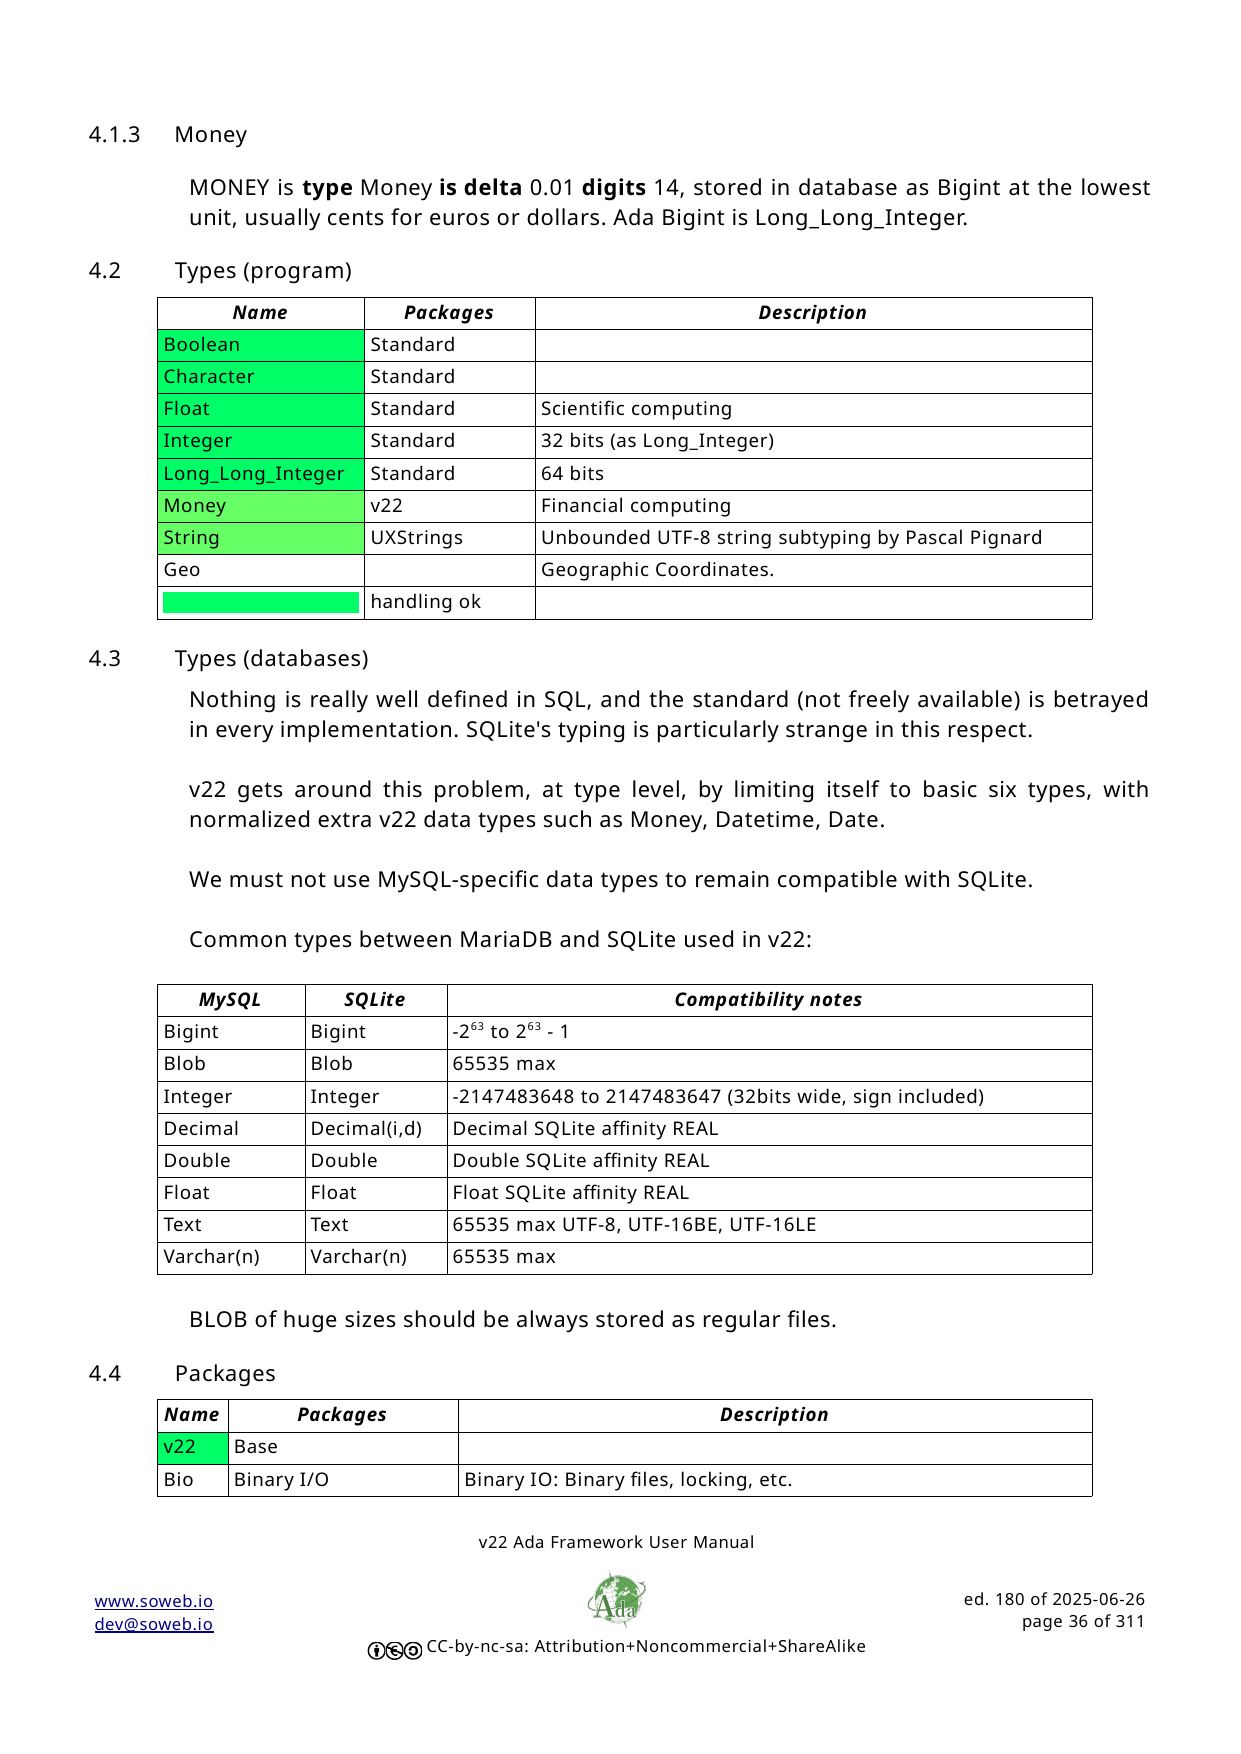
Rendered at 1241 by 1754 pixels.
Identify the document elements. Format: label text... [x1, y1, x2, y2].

table_cell String [158, 523, 364, 554]
table_cell Integer [158, 1082, 305, 1113]
table_cell 64 bits [536, 459, 1092, 490]
table_cell [536, 587, 1092, 619]
subtitle Money [88, 118, 1152, 159]
table_cell Text [306, 1211, 447, 1242]
table_cell UXStrings [365, 523, 535, 554]
table_cell v22 [158, 1433, 228, 1464]
table_cell v22 [365, 491, 535, 522]
table_cell Bigint [306, 1017, 447, 1048]
table_cell -263 to 263 - 1 [448, 1017, 1092, 1048]
table_cell Float [158, 394, 364, 426]
text Common types between MariaDB and SQLite used in v22: [189, 924, 1152, 954]
text v22 gets around this problem, at type level, by limiting itself to basic six types, with normalized extra v22 data types such as Money, Datetime, Date. [189, 774, 1152, 834]
table_cell Money [158, 491, 364, 522]
table_cell Standard [365, 459, 535, 490]
table_cell Scientific computing [536, 394, 1092, 426]
table_cell 65535 max UTF-8, UTF-16BE, UTF-16LE [448, 1211, 1092, 1242]
table_cell [158, 587, 364, 619]
table_cell Float [158, 1178, 305, 1209]
table_cell Double SQLite affinity REAL [448, 1146, 1092, 1177]
table_cell Binary I/O [229, 1465, 458, 1496]
text Nothing is really well defined in SQL, and the standard (not freely available) is betrayed in every implementation. SQLite's typing is particularly strange in this respect. [189, 684, 1152, 744]
table_cell Varchar(n) [306, 1243, 447, 1274]
text We must not use MySQL-specific data types to remain compatible with SQLite. [189, 864, 1152, 894]
table_cell Standard [365, 330, 535, 361]
table_cell Long_Long_Integer [158, 459, 364, 490]
table_header Name [158, 1400, 228, 1432]
table_cell Decimal SQLite affinity REAL [448, 1114, 1092, 1145]
table_cell Float SQLite affinity REAL [448, 1178, 1092, 1209]
table_cell Varchar(n) [158, 1243, 305, 1274]
subtitle Types (databases) [88, 642, 1152, 672]
table_cell [459, 1433, 1092, 1464]
table_header MySQL [158, 985, 305, 1016]
table_cell Integer [306, 1082, 447, 1113]
table_cell Binary IO: Binary files, locking, etc. [459, 1465, 1092, 1496]
table_cell Bio [158, 1465, 228, 1496]
table_cell handling ok [365, 587, 535, 619]
table_cell Financial computing [536, 491, 1092, 522]
table_cell [365, 555, 535, 586]
table_cell Integer [158, 427, 364, 458]
table_cell [536, 362, 1092, 393]
table_cell Double [158, 1146, 305, 1177]
text MONEY is type Money is delta 0.01 digits 14, stored in database as Bigint at the lowest unit, usually cents for euros or dollars. Ada Bigint is Long_Long_Integer. [189, 171, 1152, 231]
table_header Description [536, 298, 1092, 329]
table_cell Standard [365, 362, 535, 393]
table_cell -2147483648 to 2147483647 (32bits wide, sign included) [448, 1082, 1092, 1113]
table_cell Float [306, 1178, 447, 1209]
subtitle Packages [88, 1358, 1152, 1388]
table_cell Bigint [158, 1017, 305, 1048]
table_cell [536, 330, 1092, 361]
table_cell Boolean [158, 330, 364, 361]
table_cell Blob [158, 1050, 305, 1081]
text BLOB of huge sizes should be always stored as regular files. [189, 1304, 1152, 1334]
table_cell Standard [365, 394, 535, 426]
table_cell 32 bits (as Long_Integer) [536, 427, 1092, 458]
table_cell Decimal [158, 1114, 305, 1145]
table_header Packages [365, 298, 535, 329]
table_cell 65535 max [448, 1243, 1092, 1274]
table_cell 65535 max [448, 1050, 1092, 1081]
table_cell Geographic Coordinates. [536, 555, 1092, 586]
picture [587, 1570, 646, 1629]
subtitle Types (program) [88, 255, 1152, 285]
table_header SQLite [306, 985, 447, 1016]
table_cell Double [306, 1146, 447, 1177]
picture [367, 1642, 423, 1660]
table_cell Unbounded UTF-8 string subtyping by Pascal Pignard [536, 523, 1092, 554]
table_cell Base [229, 1433, 458, 1464]
table_header Compatibility notes [448, 985, 1092, 1016]
table_cell Decimal(i,d) [306, 1114, 447, 1145]
table_cell Standard [365, 427, 535, 458]
table_cell Text [158, 1211, 305, 1242]
table_header Description [459, 1400, 1092, 1432]
table_cell Blob [306, 1050, 447, 1081]
table_header Packages [229, 1400, 458, 1432]
table_header Name [158, 298, 364, 329]
table_cell Geo [158, 555, 364, 586]
table_cell Character [158, 362, 364, 393]
